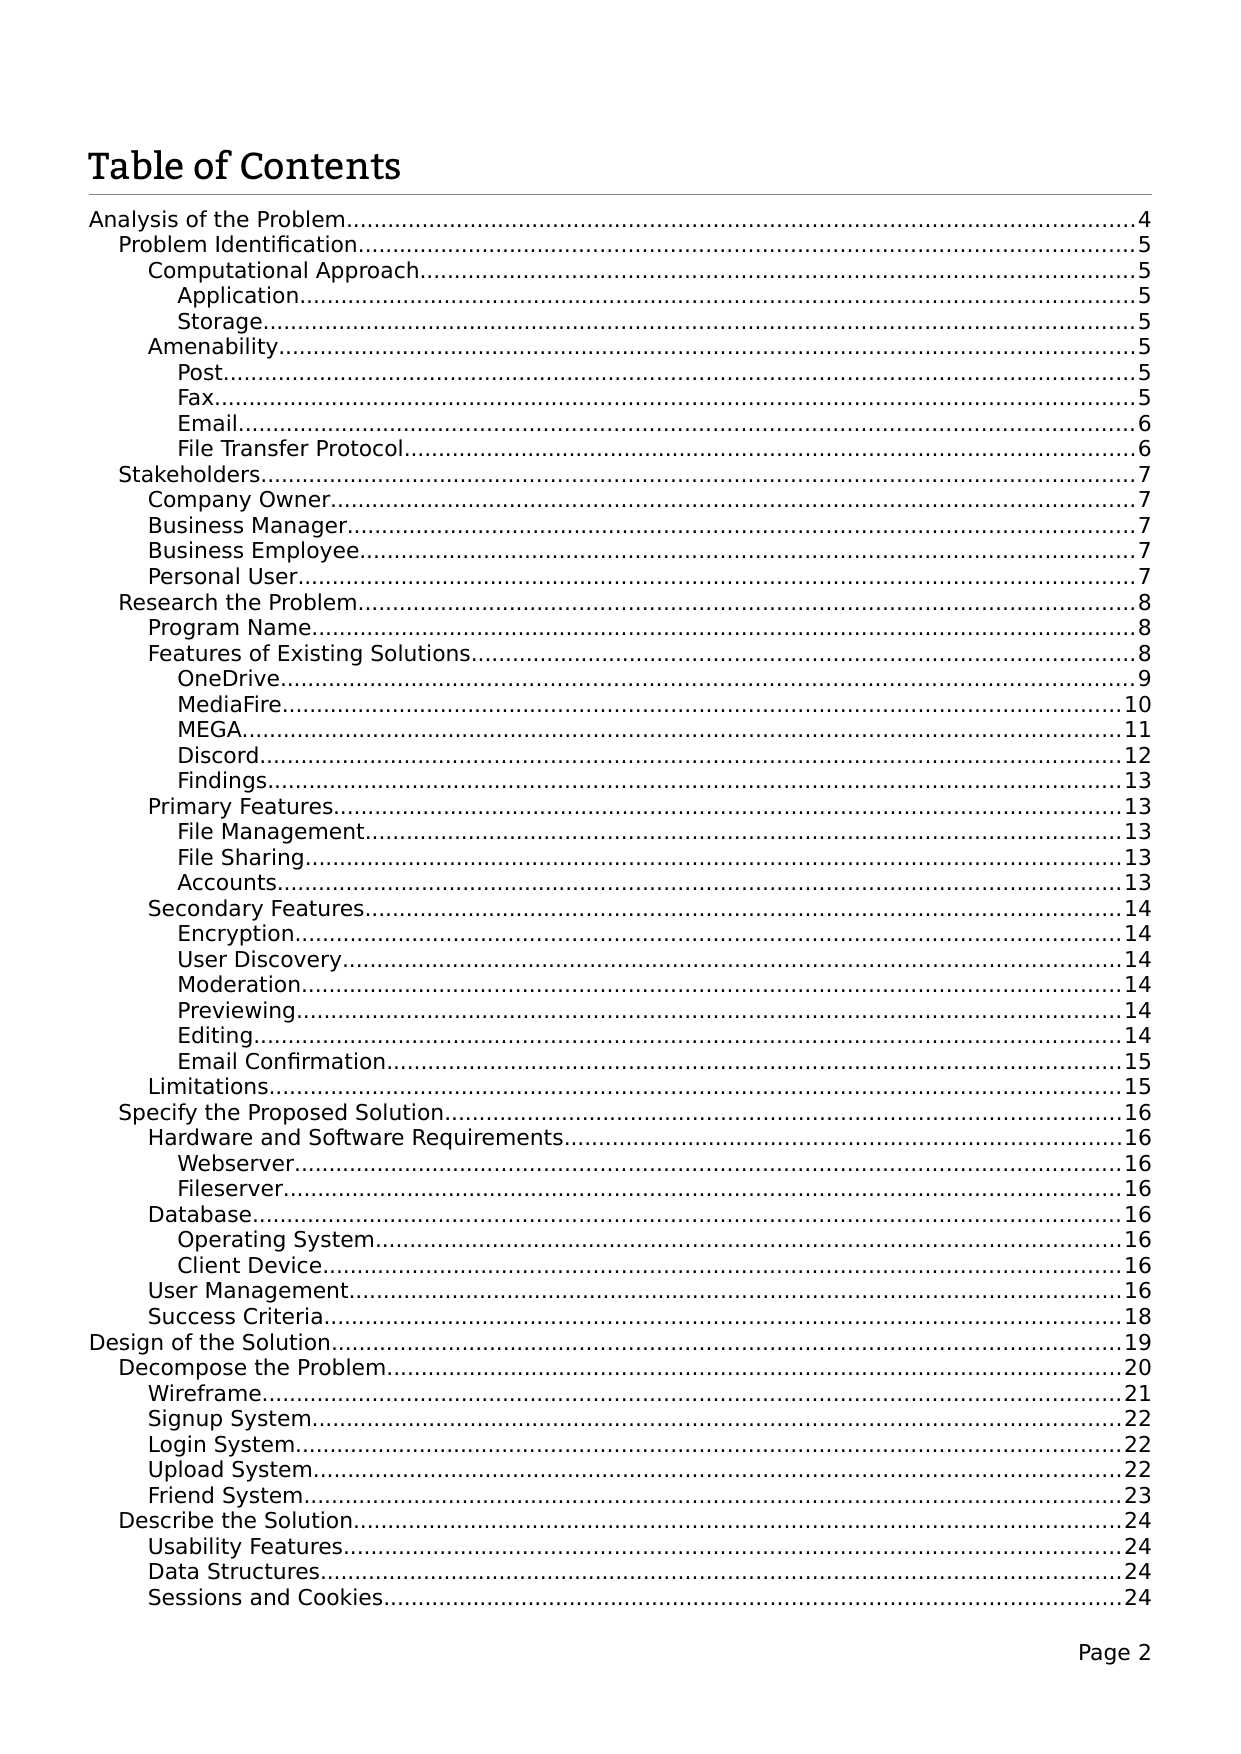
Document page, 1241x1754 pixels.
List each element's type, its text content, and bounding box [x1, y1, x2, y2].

text Hardware and Software Requirements 16 [148, 1126, 1152, 1151]
text Upload System 22 [148, 1457, 1152, 1483]
text Accounts 13 [177, 870, 1152, 896]
text Webserver 16 [177, 1151, 1152, 1177]
text Operating System 16 [177, 1228, 1152, 1253]
text Research the Problem 8 [118, 589, 1152, 615]
text Stakeholders 7 [118, 462, 1152, 487]
text Data Structures 24 [148, 1559, 1152, 1585]
text Primary Features 13 [148, 794, 1152, 819]
text File Management 13 [177, 819, 1152, 845]
text MediaFire 10 [177, 692, 1152, 717]
text Database 16 [148, 1202, 1152, 1228]
text User Management 16 [148, 1279, 1152, 1304]
text Friend System 23 [148, 1483, 1152, 1508]
text Describe the Solution 24 [118, 1508, 1152, 1534]
text Secondary Features 14 [148, 896, 1152, 921]
text Editing 14 [177, 1023, 1152, 1049]
text Application 5 [177, 283, 1152, 309]
text Company Owner 7 [148, 487, 1152, 513]
text Signup System 22 [148, 1406, 1152, 1432]
text Business Manager 7 [148, 513, 1152, 538]
text Design of the Solution 19 [88, 1330, 1152, 1355]
text Email 6 [177, 411, 1152, 436]
text Success Criteria 18 [148, 1304, 1152, 1330]
text Sessions and Cookies 24 [148, 1585, 1152, 1610]
text Login System 22 [148, 1432, 1152, 1457]
text Encryption 14 [177, 921, 1152, 947]
text Storage 5 [177, 309, 1152, 334]
text Client Device 16 [177, 1253, 1152, 1279]
text User Discovery 14 [177, 947, 1152, 972]
text OneDrive 9 [177, 666, 1152, 692]
text Usability Features 24 [148, 1534, 1152, 1559]
text File Sharing 13 [177, 845, 1152, 870]
text Discord 12 [177, 743, 1152, 768]
text Wireframe 21 [148, 1381, 1152, 1406]
text Features of Existing Solutions 8 [148, 641, 1152, 666]
text Limitations 15 [148, 1074, 1152, 1100]
text Email Confirmation 15 [177, 1049, 1152, 1074]
text Business Employee 7 [148, 538, 1152, 564]
text Computational Approach 5 [148, 258, 1152, 283]
text MEGA 11 [177, 717, 1152, 743]
text Post 5 [177, 360, 1152, 385]
text Problem Identification 5 [118, 232, 1152, 258]
text Amenability 5 [148, 334, 1152, 360]
text Program Name 8 [148, 615, 1152, 641]
text Findings 13 [177, 768, 1152, 794]
text Moderation 14 [177, 972, 1152, 998]
text Specify the Proposed Solution 16 [118, 1100, 1152, 1126]
text Fax 5 [177, 385, 1152, 411]
text Previewing 14 [177, 998, 1152, 1023]
text Decompose the Problem 20 [118, 1355, 1152, 1381]
text Analysis of the Problem 4 [88, 207, 1152, 232]
subtitle Table of Contents [88, 143, 1152, 194]
text Fileserver 16 [177, 1177, 1152, 1202]
text Personal User 7 [148, 564, 1152, 589]
text File Transfer Protocol 6 [177, 436, 1152, 462]
